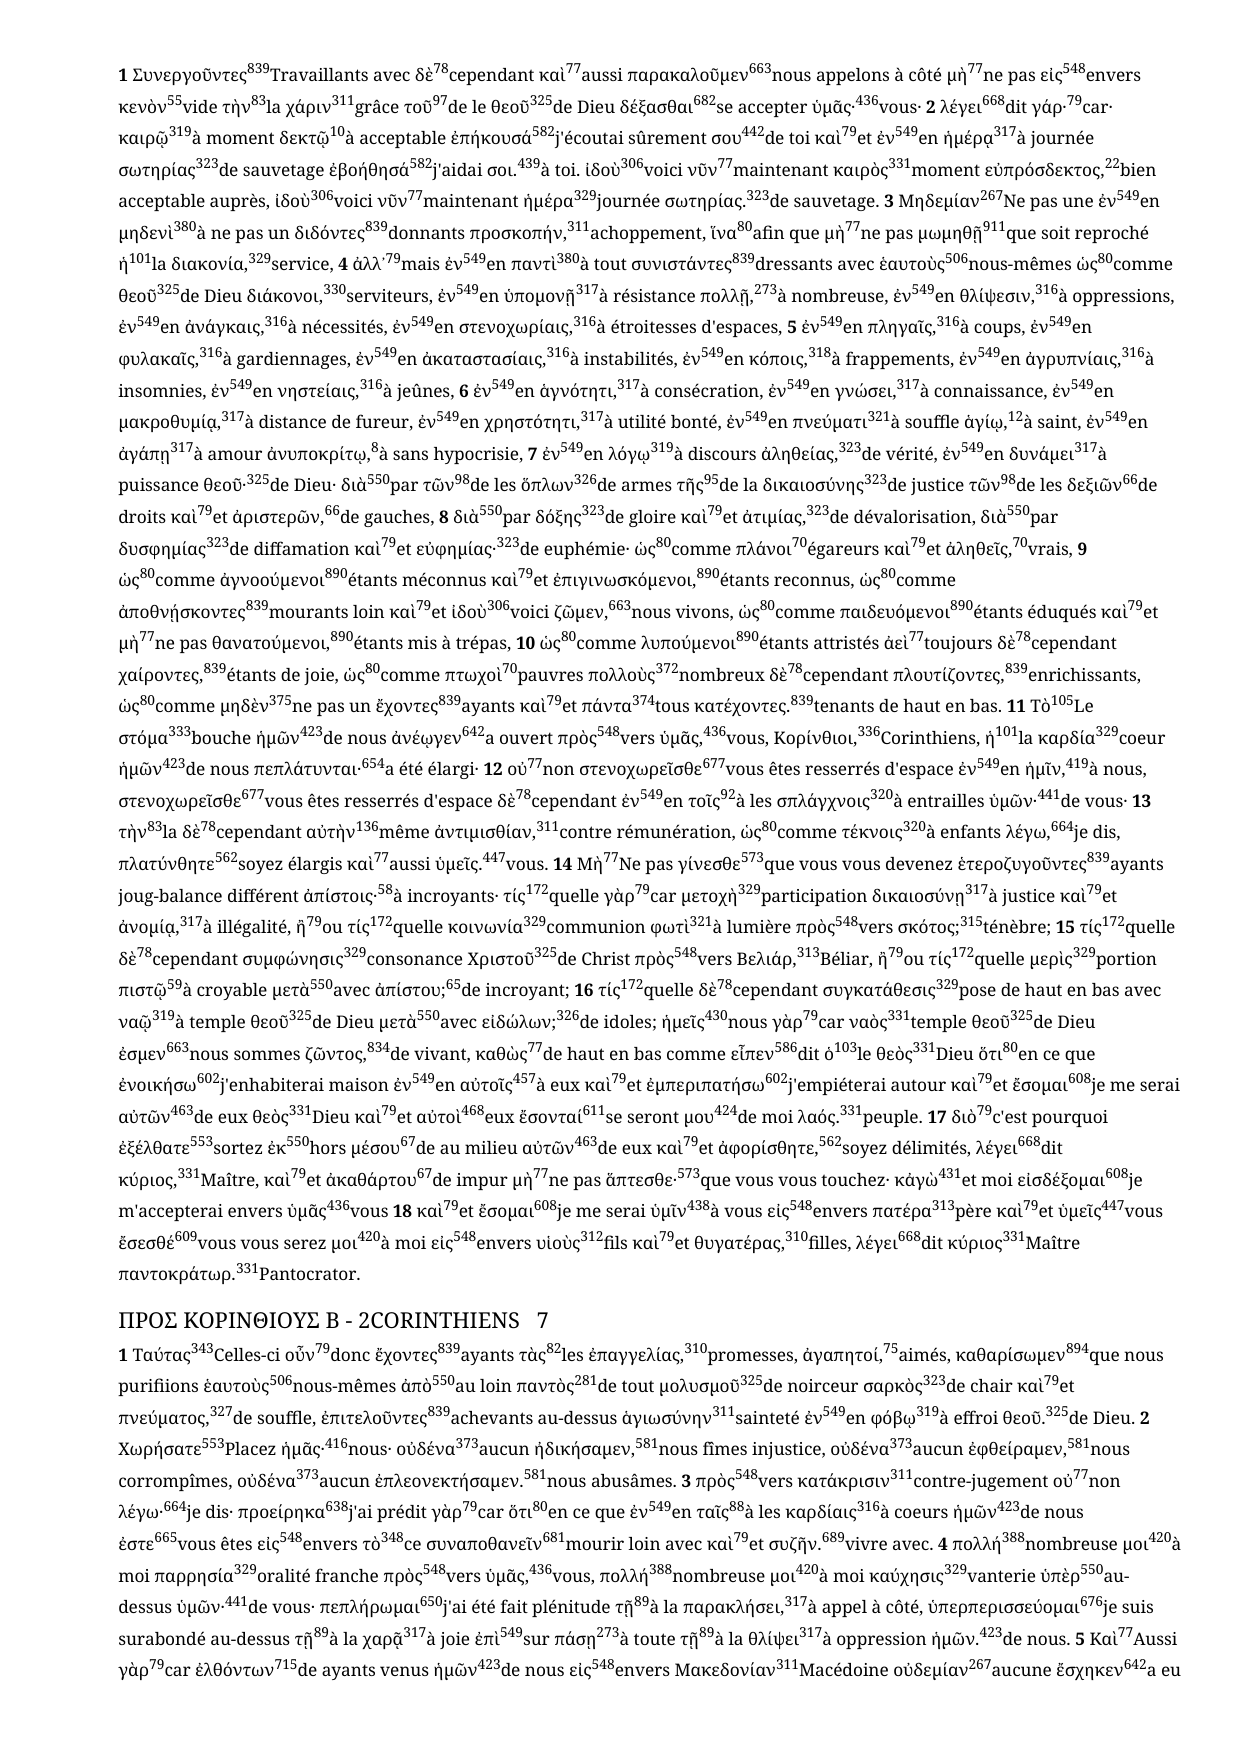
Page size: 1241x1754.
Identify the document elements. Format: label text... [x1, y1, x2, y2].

text ΠΡΟΣ ΚΟΡΙΝΘΙΟΥΣ Β - 2CORINTHIENS 7 [118, 1304, 1181, 1334]
text 1 Συνεργοῦντες839Travaillants avec δὲ78cependant καὶ77aussi παρακαλοῦμεν663nous appelons à côté μὴ77ne pas εἰς548envers κενὸν55vide τὴν83la χάριν311grâce τοῦ97de le θεοῦ325de Dieu δέξασθαι682se accepter ὑμᾶς·436vous· 2 λέγει668dit γάρ·79car· καιρῷ319à moment δεκτῷ10à acceptable ἐπήκουσά582j'écoutai sûrement σου442de toi καὶ79et ἐν549en ἡμέρᾳ317à journée σωτηρίας323de sauvetage ἐβοήθησά582j'aidai σοι.439à toi. ἰδοὺ306voici νῦν77maintenant καιρὸς331moment εὐπρόσδεκτος,22bien acceptable auprès, ἰδοὺ306voici νῦν77maintenant ἡμέρα329journée σωτηρίας.323de sauvetage. 3 Μηδεμίαν267Ne pas une ἐν549en μηδενὶ380à ne pas un διδόντες839donnants προσκοπήν,311achoppement, ἵνα80afin que μὴ77ne pas μωμηθῇ911que soit reproché ἡ101la διακονία,329service, 4 ἀλλ᾽79mais ἐν549en παντὶ380à tout συνιστάντες839dressants avec ἑαυτοὺς506nous-mêmes ὡς80comme θεοῦ325de Dieu διάκονοι,330serviteurs, ἐν549en ὑπομονῇ317à résistance πολλῇ,273à nombreuse, ἐν549en θλίψεσιν,316à oppressions, ἐν549en ἀνάγκαις,316à nécessités, ἐν549en στενοχωρίαις,316à étroitesses d'espaces, 5 ἐν549en πληγαῖς,316à coups, ἐν549en φυλακαῖς,316à gardiennages, ἐν549en ἀκαταστασίαις,316à instabilités, ἐν549en κόποις,318à frappements, ἐν549en ἀγρυπνίαις,316à insomnies, ἐν549en νηστείαις,316à jeûnes, 6 ἐν549en ἁγνότητι,317à consécration, ἐν549en γνώσει,317à connaissance, ἐν549en μακροθυμίᾳ,317à distance de fureur, ἐν549en χρηστότητι,317à utilité bonté, ἐν549en πνεύματι321à souffle ἁγίῳ,12à saint, ἐν549en ἀγάπῃ317à amour ἀνυποκρίτῳ,8à sans hypocrisie, 7 ἐν549en λόγῳ319à discours ἀληθείας,323de vérité, ἐν549en δυνάμει317à puissance θεοῦ·325de Dieu· διὰ550par τῶν98de les ὅπλων326de armes τῆς95de la δικαιοσύνης323de justice τῶν98de les δεξιῶν66de droits καὶ79et ἀριστερῶν,66de gauches, 8 διὰ550par δόξης323de gloire καὶ79et ἀτιμίας,323de dévalorisation, διὰ550par δυσφημίας323de diffamation καὶ79et εὐφημίας·323de euphémie· ὡς80comme πλάνοι70égareurs καὶ79et ἀληθεῖς,70vrais, 9 ὡς80comme ἀγνοούμενοι890étants méconnus καὶ79et ἐπιγινωσκόμενοι,890étants reconnus, ὡς80comme ἀποθνῄσκοντες839mourants loin καὶ79et ἰδοὺ306voici ζῶμεν,663nous vivons, ὡς80comme παιδευόμενοι890étants éduqués καὶ79et μὴ77ne pas θανατούμενοι,890étants mis à trépas, 10 ὡς80comme λυπούμενοι890étants attristés ἀεὶ77toujours δὲ78cependant χαίροντες,839étants de joie, ὡς80comme πτωχοὶ70pauvres πολλοὺς372nombreux δὲ78cependant πλουτίζοντες,839enrichissants, ὡς80comme μηδὲν375ne pas un ἔχοντες839ayants καὶ79et πάντα374tous κατέχοντες.839tenants de haut en bas. 11 Τὸ105Le στόμα333bouche ἡμῶν423de nous ἀνέῳγεν642a ouvert πρὸς548vers ὑμᾶς,436vous, Κορίνθιοι,336Corinthiens, ἡ101la καρδία329coeur ἡμῶν423de nous πεπλάτυνται·654a été élargi· 12 οὐ77non στενοχωρεῖσθε677vous êtes resserrés d'espace ἐν549en ἡμῖν,419à nous, στενοχωρεῖσθε677vous êtes resserrés d'espace δὲ78cependant ἐν549en τοῖς92à les σπλάγχνοις320à entrailles ὑμῶν·441de vous· 13 τὴν83la δὲ78cependant αὐτὴν136même ἀντιμισθίαν,311contre rémunération, ὡς80comme τέκνοις320à enfants λέγω,664je dis, πλατύνθητε562soyez élargis καὶ77aussi ὑμεῖς.447vous. 14 Μὴ77Ne pas γίνεσθε573que vous vous devenez ἑτεροζυγοῦντες839ayants joug-balance différent ἀπίστοις·58à incroyants· τίς172quelle γὰρ79car μετοχὴ329participation δικαιοσύνῃ317à justice καὶ79et ἀνομίᾳ,317à illégalité, ἢ79ou τίς172quelle κοινωνία329communion φωτὶ321à lumière πρὸς548vers σκότος;315ténèbre; 15 τίς172quelle δὲ78cependant συμφώνησις329consonance Χριστοῦ325de Christ πρὸς548vers Βελιάρ,313Béliar, ἢ79ou τίς172quelle μερὶς329portion πιστῷ59à croyable μετὰ550avec ἀπίστου;65de incroyant; 16 τίς172quelle δὲ78cependant συγκατάθεσις329pose de haut en bas avec ναῷ319à temple θεοῦ325de Dieu μετὰ550avec εἰδώλων;326de idoles; ἡμεῖς430nous γὰρ79car ναὸς331temple θεοῦ325de Dieu ἐσμεν663nous sommes ζῶντος,834de vivant, καθὼς77de haut en bas comme εἶπεν586dit ὁ103le θεὸς331Dieu ὅτι80en ce que ἐνοικήσω602j'enhabiterai maison ἐν549en αὐτοῖς457à eux καὶ79et ἐμπεριπατήσω602j'empiéterai autour καὶ79et ἔσομαι608je me serai αὐτῶν463de eux θεὸς331Dieu καὶ79et αὐτοὶ468eux ἔσονταί611se seront μου424de moi λαός.331peuple. 17 διὸ79c'est pourquoi ἐξέλθατε553sortez ἐκ550hors μέσου67de au milieu αὐτῶν463de eux καὶ79et ἀφορίσθητε,562soyez délimités, λέγει668dit κύριος,331Maître, καὶ79et ἀκαθάρτου67de impur μὴ77ne pas ἅπτεσθε·573que vous vous touchez· κἀγὼ431et moi εἰσδέξομαι608je m'accepterai envers ὑμᾶς436vous 18 καὶ79et ἔσομαι608je me serai ὑμῖν438à vous εἰς548envers πατέρα313père καὶ79et ὑμεῖς447vous ἔσεσθέ609vous vous serez μοι420à moi εἰς548envers υἱοὺς312fils καὶ79et θυγατέρας,310filles, λέγει668dit κύριος331Maître παντοκράτωρ.331Pantocrator. [118, 59, 1181, 1286]
text 1 Ταύτας343Celles-ci οὖν79donc ἔχοντες839ayants τὰς82les ἐπαγγελίας,310promesses, ἀγαπητοί,75aimés, καθαρίσωμεν894que nous purifiions ἑαυτοὺς506nous-mêmes ἀπὸ550au loin παντὸς281de tout μολυσμοῦ325de noirceur σαρκὸς323de chair καὶ79et πνεύματος,327de souffle, ἐπιτελοῦντες839achevants au-dessus ἁγιωσύνην311sainteté ἐν549en φόβῳ319à effroi θεοῦ.325de Dieu. 2 Χωρήσατε553Placez ἡμᾶς·416nous· οὐδένα373aucun ἠδικήσαμεν,581nous fîmes injustice, οὐδένα373aucun ἐφθείραμεν,581nous corrompîmes, οὐδένα373aucun ἐπλεονεκτήσαμεν.581nous abusâmes. 3 πρὸς548vers κατάκρισιν311contre-jugement οὐ77non λέγω·664je dis· προείρηκα638j'ai prédit γὰρ79car ὅτι80en ce que ἐν549en ταῖς88à les καρδίαις316à coeurs ἡμῶν423de nous ἐστε665vous êtes εἰς548envers τὸ348ce συναποθανεῖν681mourir loin avec καὶ79et συζῆν.689vivre avec. 4 πολλή388nombreuse μοι420à moi παρρησία329oralité franche πρὸς548vers ὑμᾶς,436vous, πολλή388nombreuse μοι420à moi καύχησις329vanterie ὑπὲρ550au-dessus ὑμῶν·441de vous· πεπλήρωμαι650j'ai été fait plénitude τῇ89à la παρακλήσει,317à appel à côté, ὑπερπερισσεύομαι676je suis surabondé au-dessus τῇ89à la χαρᾷ317à joie ἐπὶ549sur πάσῃ273à toute τῇ89à la θλίψει317à oppression ἡμῶν.423de nous. 5 Καὶ77Aussi γὰρ79car ἐλθόντων715de ayants venus ἡμῶν423de nous εἰς548envers Μακεδονίαν311Macédoine οὐδεμίαν267aucune ἔσχηκεν642a eu ἄνεσιν311relaxation ἡ101la σὰρξ329chair ἡμῶν423de nous ἀλλ᾽79mais ἐν549en παντὶ380à tout θλιβόμενοι·890étants oppressés· ἔξωθεν77au dehors μάχαι,328batailles, ἔσωθεν77au dedans φόβοι.330effrois. 6 ἀλλ᾽79mais ὁ364celui παρακαλῶν840appelant à côté τοὺς84les ταπεινοὺς52bas παρεκάλεσεν586appela à côté ἡμᾶς416nous ὁ103le θεὸς331Dieu ἐν549en τῇ89à la παρουσίᾳ317à présence Τίτου,325de Titus, 7 οὐ77non μόνον77seulement δὲ78cependant ἐν549en τῇ89à la παρουσίᾳ317à présence αὐτοῦ464de lui ἀλλὰ79mais καὶ77aussi ἐν549en τῇ89à la παρακλήσει317à appel à côté ᾗ484à laquelle παρεκλήθη600fut appelé à côté ἐφ᾽549sur ὑμῖν,438à vous, ἀναγγέλλων840annonçant de bas en haut ἡμῖν419à nous τὴν83la ὑμῶν441de vous ἐπιπόθησιν,311sur-désir, τὸν85le ὑμῶν441de vous ὀδυρμόν,313lamentation, τὸν85le ὑμῶν441de vous ζῆλον313zèle ὑπὲρ550au-dessus ἐμοῦ424de moi ὥστε80de sorte que με417moi μᾶλλον77davantage χαρῆναι.683être été de joie. 8 Ὅτι80En ce que εἰ80si καὶ77aussi ἐλύπησα582j'attristai ὑμᾶς436vous ἐν549en τῇ89à la ἐπιστολῇ,317à épître, οὐ77non μεταμέλομαι·670je me repens· εἰ80si καὶ77aussi μετεμελόμην,627je me repentais, βλέπω664je regarde [γὰρ]79[car] ὅτι80en ce que ἡ101la ἐπιστολὴ329épître ἐκείνη154celle-là εἰ80si καὶ77aussi πρὸς548vers ὥραν311heure ἐλύπησεν586attrista ὑμᾶς,436vous, 9 νῦν77maintenant χαίρω,664je suis de joie, οὐχ77non ὅτι80en ce que ἐλυπήθητε597vous fûtes attristé ἀλλ᾽79mais ὅτι80en ce que ἐλυπήθητε597vous fûtes attristé εἰς548envers μετάνοιαν·311transintelligence· ἐλυπήθητε597vous fûtes attristé γὰρ79car κατὰ548selon θεόν,313Dieu, ἵνα80afin que ἐν549en μηδενὶ380à ne pas un ζημιωθῆτε908que vous soyez endommagé ἐξ550hors ἡμῶν.423de nous. 10 ἡ101la γὰρ79car κατὰ548selon θεὸν313Dieu λύπη329tristesse μετάνοιαν311transintelligence εἰς548envers σωτηρίαν311sauvetage ἀμεταμέλητον2sans repentance ἐργάζεται·674se met au travail· ἡ101la δὲ78cependant τοῦ97de le κόσμου325de monde λύπη329tristesse θάνατον313trépas κατεργάζεται.674se met au travail complètement. 11 ἰδοὺ306voici γὰρ79car αὐτὸ366même τοῦτο158ce-ci τὸ366ce κατὰ548selon θεὸν313Dieu λυπηθῆναι683être attristé πόσην395combien grande? κατειργάσατο592se mit au travail complètement ὑμῖν438à vous σπουδήν,311hâte, ἀλλ᾽79mais ἀπολογίαν,311apologie, ἀλλ᾽79mais ἀγανάκτησιν,311excessive irritation, ἀλλὰ79mais φόβον,313effroi, ἀλλ᾽79mais ἐπιπόθησιν,311sur-désir, ἀλλὰ79mais ζῆλον,313zèle, ἀλλ᾽79mais ἐκδίκησιν.311vengeance. ἐν549en παντὶ380à tout συνεστήσατε583vous dressâtes avec ἑαυτοὺς515vous-mêmes ἁγνοὺς31consacrés εἶναι689être τῷ93à le πράγματι.321à acte. 12 ἄρα77par conséquent εἰ80si καὶ77aussi ἔγραψα582je graphai ὑμῖν,438à vous, οὐχ77non ἕνεκεν552à cause τοῦ358de celui ἀδικήσαντος716de ayant fait injustice οὐδὲ79non cependant ἕνεκεν552à cause τοῦ358de celui ἀδικηθέντος754de ayant été fait injustice ἀλλ᾽79mais ἕνεκεν552à cause τοῦ360de ce φανερωθῆναι683être rendu visible τὴν83la σπουδὴν311hâte ὑμῶν441de vous τὴν478celle ὑπὲρ550au-dessus ἡμῶν423de nous πρὸς548vers ὑμᾶς436vous ἐνώπιον552en devant τοῦ97de le θεοῦ.325de Dieu. 13 διὰ548par le fait de τοῦτο348ce-ci παρακεκλήμεθα.649nous avons été appelés à côté. Ἐπὶ549Sur δὲ78cependant τῇ89à la παρακλήσει317à appel à côté ἡμῶν423de nous περισσοτέρως77plus surabondamment μᾶλλον77davantage ἐχάρημεν595nous fûmes été de joie ἐπὶ549sur τῇ89à la χαρᾷ317à joie Τίτου,325de Titus, ὅτι80en ce que ἀναπέπαυται654a été reposé τὸ105le πνεῦμα333souffle αὐτοῦ464de lui ἀπὸ550au loin πάντων383de tous ὑμῶν·441de vous· 14 ὅτι80en ce que εἴ80si τι375un quelconque αὐτῷ458à lui ὑπὲρ550au-dessus ὑμῶν441de vous κεκαύχημαι,644je m'ai vanté, οὐ77non κατῃσχύνθην,596je fus couvert de honte, ἀλλ᾽79mais ὡς80comme πάντα374tous ἐν549en ἀληθείᾳ317à vérité ἐλαλήσαμεν581nous bavardâmes ὑμῖν,438à vous, οὕτως77ainsi καὶ77aussi ἡ101la καύχησις329vanterie ἡμῶν423de nous ἡ362celle ἐπὶ550sur Τίτου325de Titus ἀλήθεια329vérité ἐγενήθη.600fut devenu. 15 καὶ79et τὰ104les σπλάγχνα332entrailles αὐτοῦ464de lui περισσοτέρως77plus surabondamment εἰς548envers ὑμᾶς436vous ἐστιν668est ἀναμιμνῃσκομένου885de étant remémoré τὴν83la πάντων383de tous ὑμῶν441de vous ὑπακοήν,311écoute soumise, ὡς77comme μετὰ550avec φόβου325de effroi καὶ79et τρόμου325de tremblement ἐδέξασθε589vous vous acceptâtes αὐτόν.452lui. 16 χαίρω664je suis de joie ὅτι80en ce que ἐν549en παντὶ380à tout θαρρῶ664j'encourage ἐν549en ὑμῖν.438à vous. [118, 1339, 1181, 1682]
